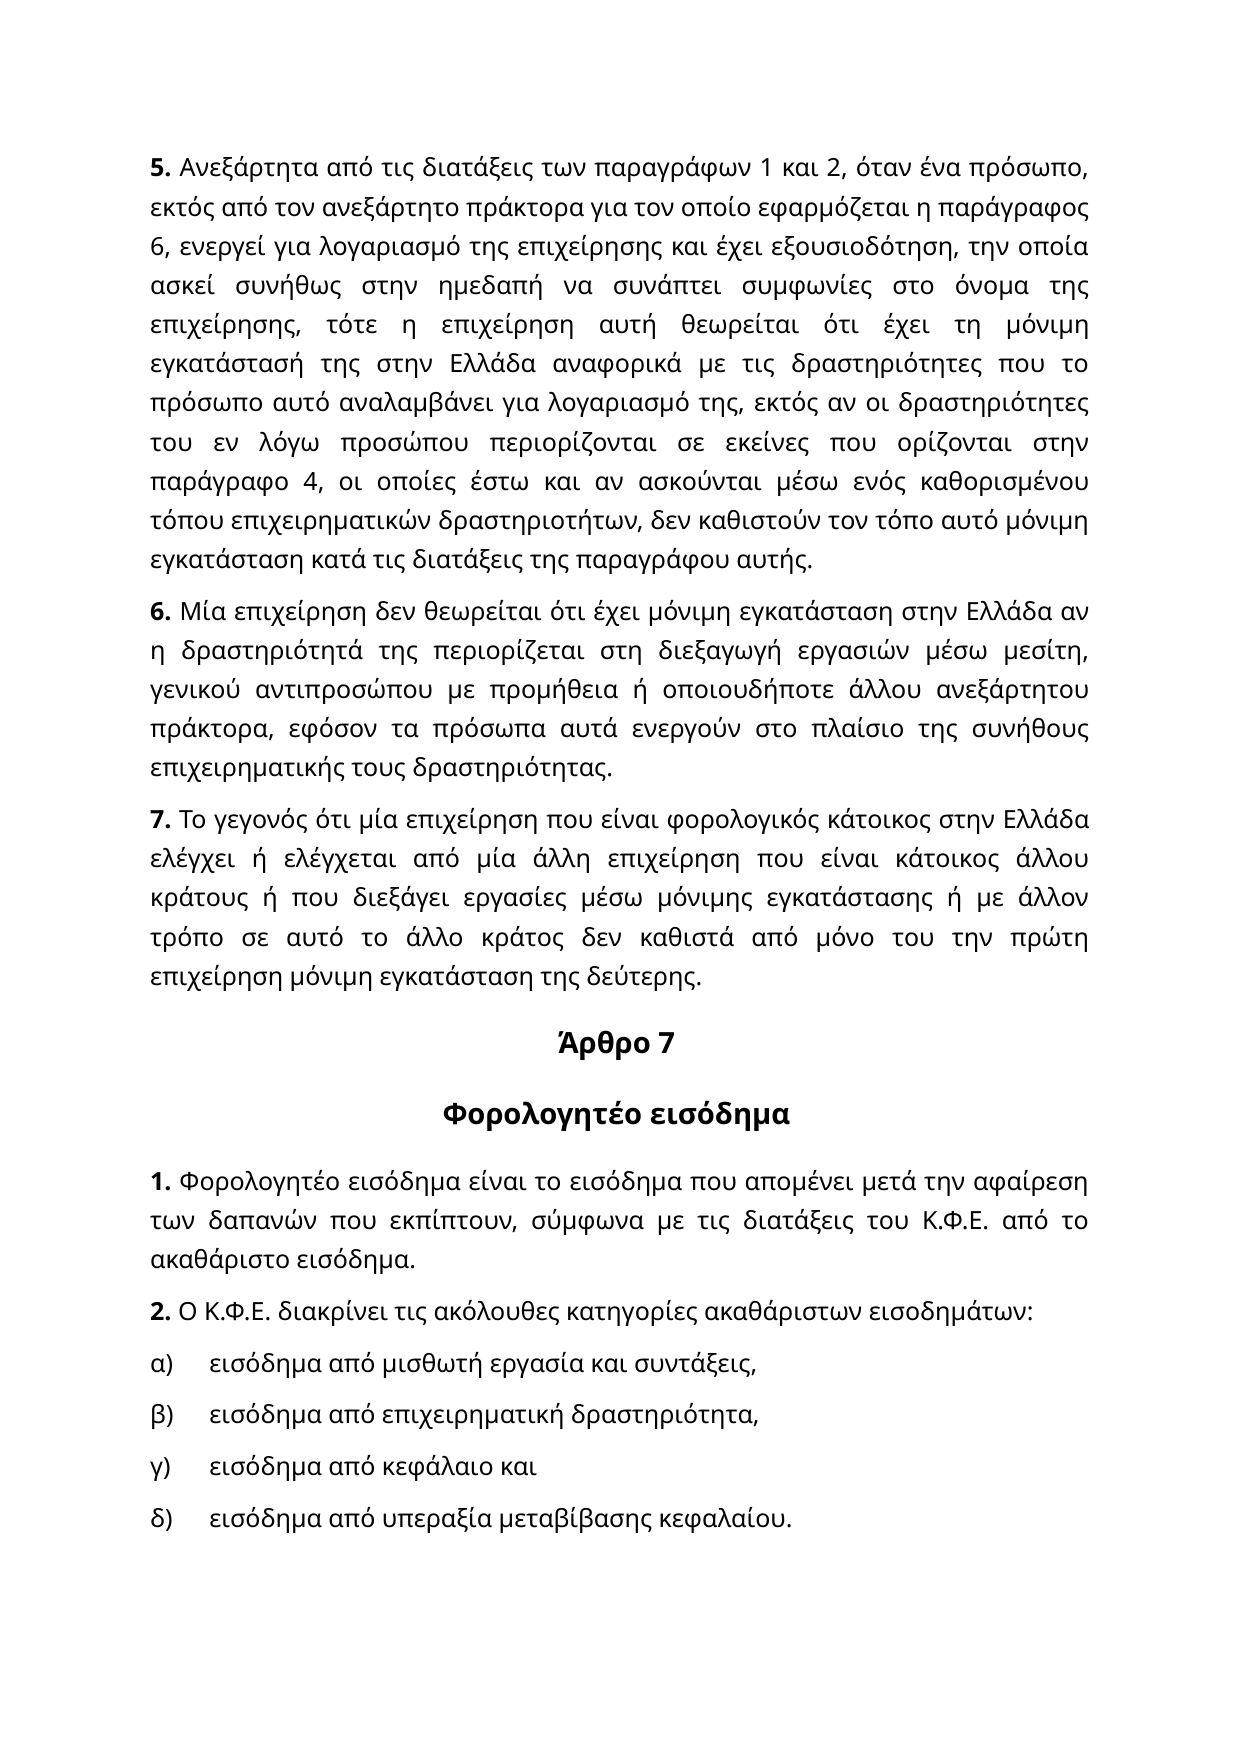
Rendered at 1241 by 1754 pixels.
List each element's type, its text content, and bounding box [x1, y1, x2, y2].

text 1. Φορολογητέο εισόδημα είναι το εισόδημα που απομένει μετά την αφαίρεση των δαπανών που εκπίπτουν, σύμφωνα με τις διατάξεις του Κ.Φ.Ε. από το ακαθάριστο εισόδημα. [150, 1164, 1090, 1276]
text 7. Το γεγονός ότι μία επιχείρηση που είναι φορολογικός κάτοικος στην Ελλάδα ελέγχει ή ελέγχεται από μία άλλη επιχείρηση που είναι κάτοικος άλλου κράτους ή που διεξάγει εργασίες μέσω μόνιμης εγκατάστασης ή με άλλον τρόπο σε αυτό το άλλο κράτος δεν καθιστά από μόνο του την πρώτη επιχείρηση μόνιμη εγκατάσταση της δεύτερης. [150, 802, 1090, 992]
subtitle Άρθρο 7 [150, 1022, 1090, 1062]
text 2. Ο Κ.Φ.Ε. διακρίνει τις ακόλουθες κατηγορίες ακαθάριστων εισοδημάτων: [150, 1294, 1090, 1328]
subtitle Φορολογητέο εισόδημα [150, 1093, 1090, 1133]
list β) εισόδημα από επιχειρηματική δραστηριότητα, [150, 1397, 1090, 1431]
list γ) εισόδημα από κεφάλαιο και [150, 1449, 1090, 1483]
text 6. Μία επιχείρηση δεν θεωρείται ότι έχει μόνιμη εγκατάσταση στην Ελλάδα αν η δραστηριότητά της περιορίζεται στη διεξαγωγή εργασιών μέσω μεσίτη, γενικού αντιπροσώπου με προμήθεια ή οποιουδήποτε άλλου ανεξάρτητου πράκτορα, εφόσον τα πρόσωπα αυτά ενεργούν στο πλαίσιο της συνήθους επιχειρηματικής τους δραστηριότητας. [150, 593, 1090, 784]
list α) εισόδημα από μισθωτή εργασία και συντάξεις, [150, 1345, 1090, 1379]
text 5. Ανεξάρτητα από τις διατάξεις των παραγράφων 1 και 2, όταν ένα πρόσωπο, εκτός από τον ανεξάρτητο πράκτορα για τον οποίο εφαρμόζεται η παράγραφος 6, ενεργεί για λογαριασμό της επιχείρησης και έχει εξουσιοδότηση, την οποία ασκεί συνήθως στην ημεδαπή να συνάπτει συμφωνίες στο όνομα της επιχείρησης, τότε η επιχείρηση αυτή θεωρείται ότι έχει τη μόνιμη εγκατάστασή της στην Ελλάδα αναφορικά με τις δραστηριότητες που το πρόσωπο αυτό αναλαμβάνει για λογαριασμό της, εκτός αν οι δραστηριότητες του εν λόγω προσώπου περιορίζονται σε εκείνες που ορίζονται στην παράγραφο 4, οι οποίες έστω και αν ασκούνται μέσω ενός καθορισμένου τόπου επιχειρηματικών δραστηριοτήτων, δεν καθιστούν τον τόπο αυτό μόνιμη εγκατάσταση κατά τις διατάξεις της παραγράφου αυτής. [150, 150, 1090, 576]
list δ) εισόδημα από υπεραξία μεταβίβασης κεφαλαίου. [150, 1500, 1090, 1534]
